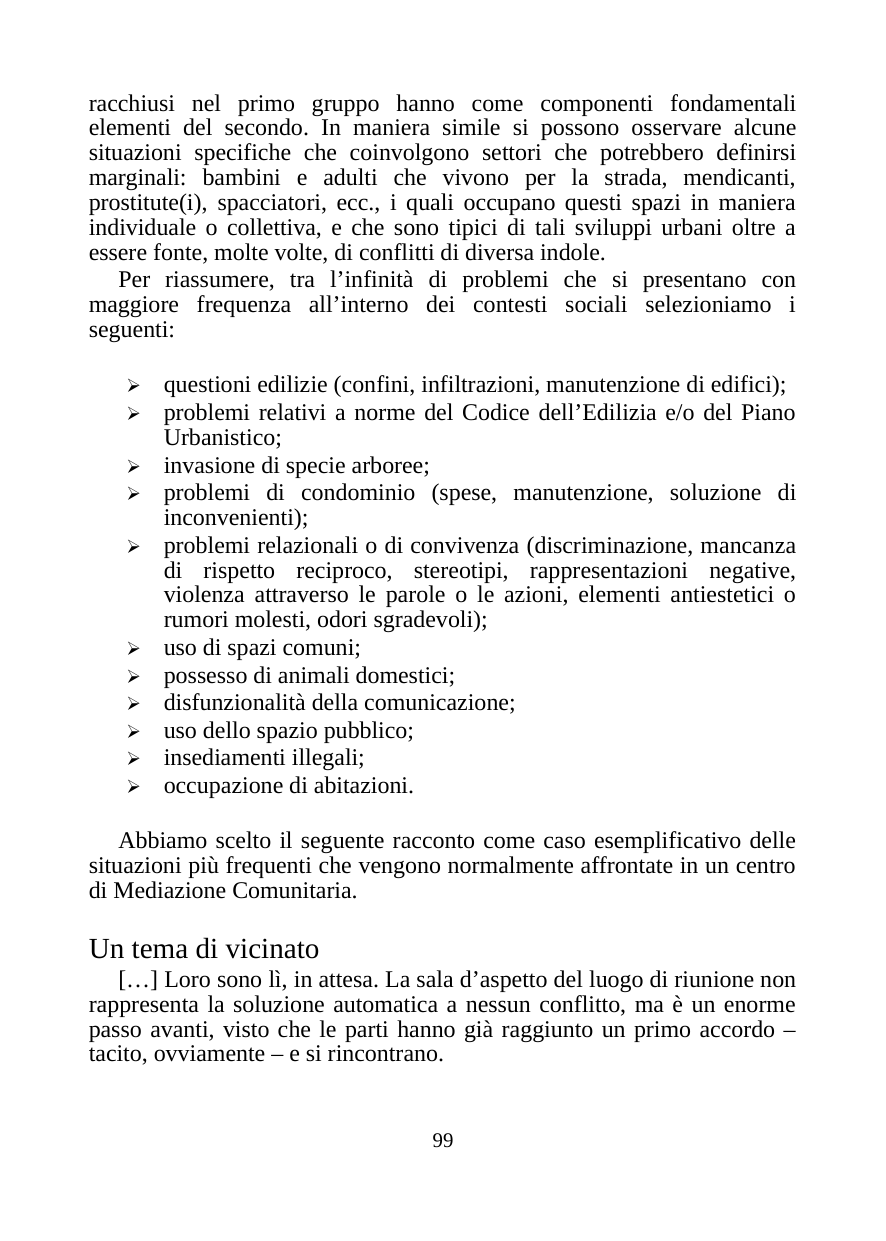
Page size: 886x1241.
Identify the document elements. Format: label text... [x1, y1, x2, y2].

list invasione di specie arboree; [126, 451, 797, 478]
list disfunzionalità della comunicazione; [126, 688, 797, 716]
text Per riassumere, tra l’infinità di problemi che si presentano con maggiore frequenza all’interno dei contesti sociali selezioniamo i seguenti: [88, 266, 797, 343]
text […] Loro sono lì, in attesa. La sala d’aspetto del luogo di riunione non rappresenta la soluzione automatica a nessun conflitto, ma è un enorme passo avanti, visto che le parti hanno già raggiunto un primo accordo – tacito, ovviamente – e si rincontrano. [88, 965, 797, 1067]
list problemi di condominio (spese, manutenzione, soluzione di inconvenienti); [126, 478, 797, 531]
list insediamenti illegali; [126, 743, 797, 771]
text Un tema di vicinato [88, 931, 797, 965]
list uso di spazi comuni; [126, 633, 797, 661]
list uso dello spazio pubblico; [126, 716, 797, 743]
text racchiusi nel primo gruppo hanno come componenti fondamentali elementi del secondo. In maniera simile si possono osservare alcune situazioni specifiche che coinvolgono settori che potrebbero definirsi marginali: bambini e adulti che vivono per la strada, mendicanti, prostitute(i), spacciatori, ecc., i quali occupano questi spazi in maniera individuale o collettiva, e che sono tipici di tali sviluppi urbani oltre a essere fonte, molte volte, di conflitti di diversa indole. [88, 88, 797, 266]
list problemi relazionali o di convivenza (discriminazione, mancanza di rispetto reciproco, stereotipi, rappresentazioni negative, violenza attraverso le parole o le azioni, elementi antiestetici o rumori molesti, odori sgradevoli); [126, 531, 797, 633]
list possesso di animali domestici; [126, 661, 797, 688]
list questioni edilizie (confini, infiltrazioni, manutenzione di edifici); [126, 371, 797, 398]
list occupazione di abitazioni. [126, 771, 797, 799]
text Abbiamo scelto il seguente racconto come caso esemplificativo delle situazioni più frequenti che vengono normalmente affrontate in un centro di Mediazione Comunitaria. [88, 826, 797, 904]
list problemi relativi a norme del Codice dell’Edilizia e/o del Piano Urbanistico; [126, 398, 797, 451]
